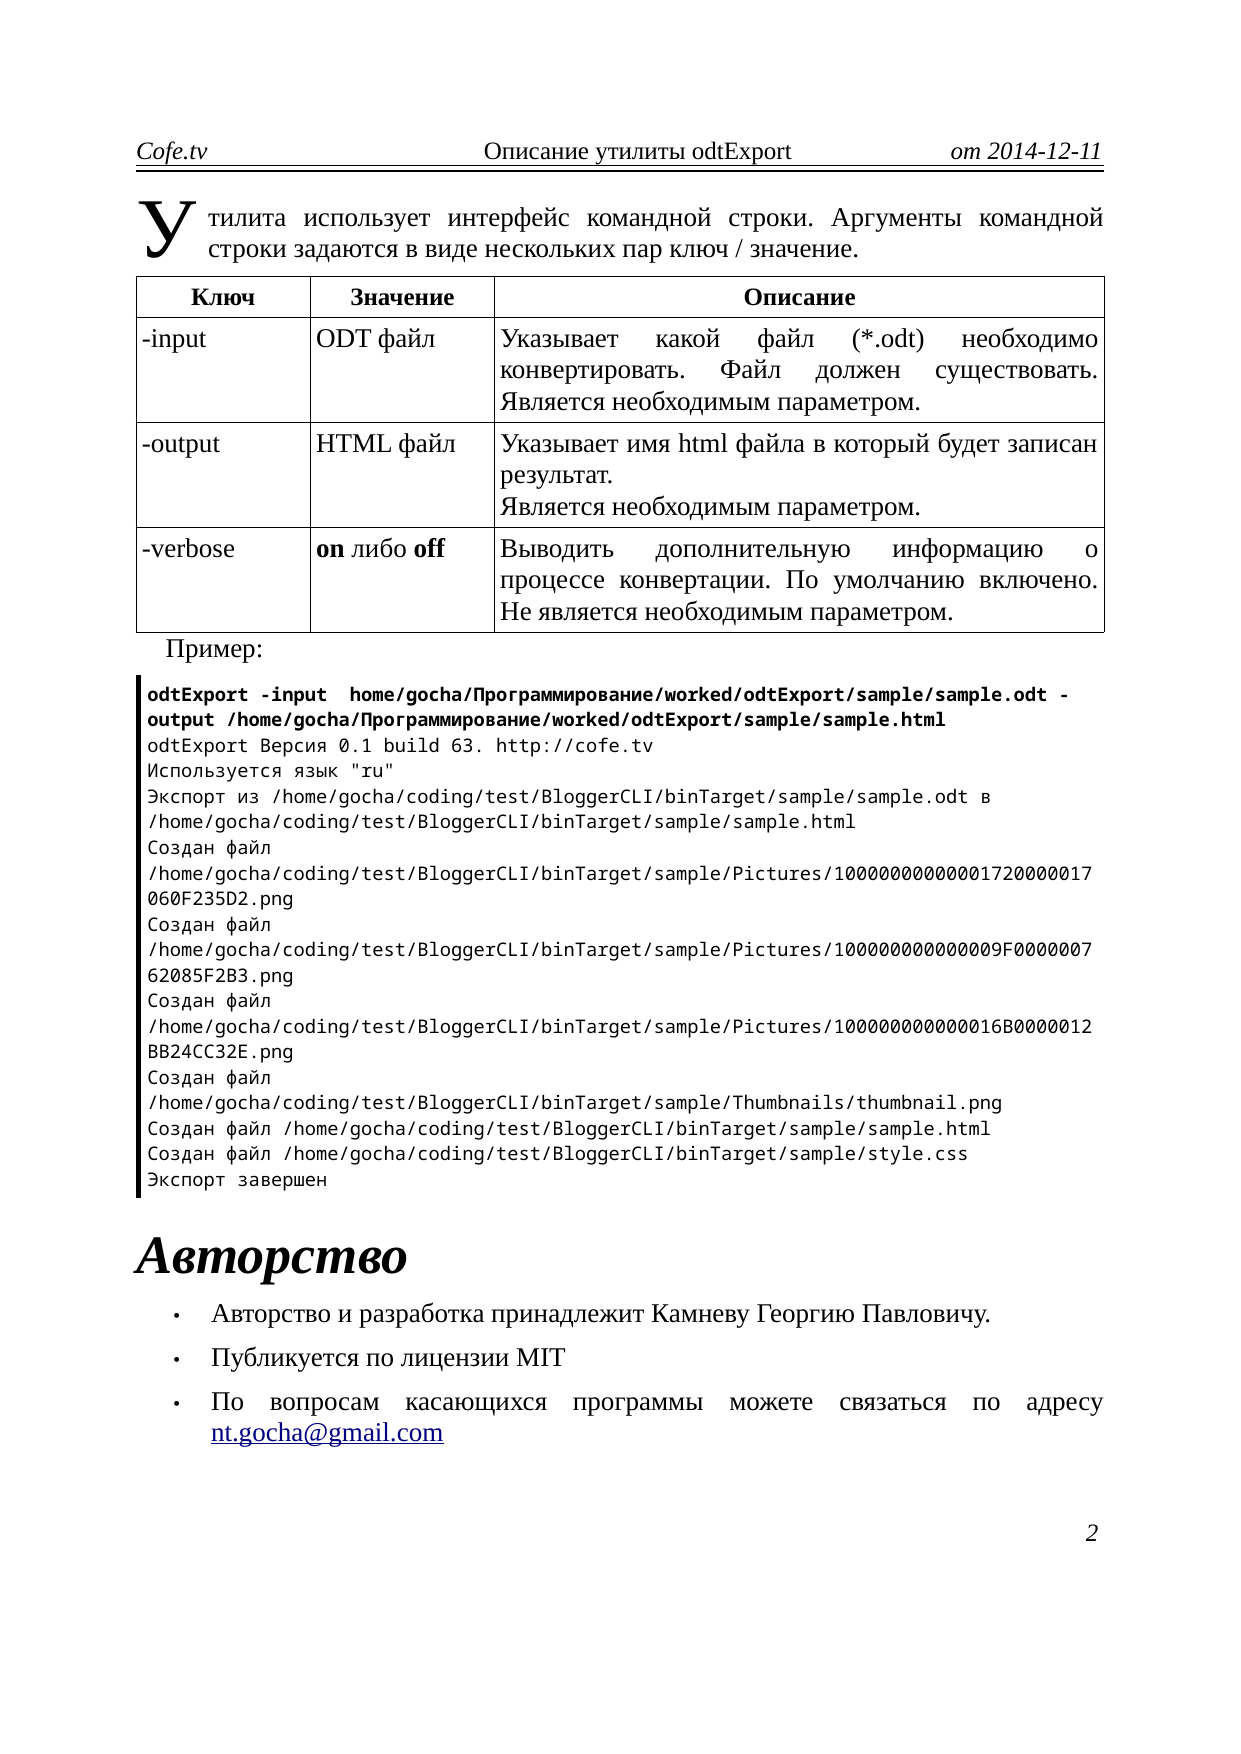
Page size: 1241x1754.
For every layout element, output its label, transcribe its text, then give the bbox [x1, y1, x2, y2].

table_cell -output [137, 423, 310, 527]
table_header Описание [495, 277, 1104, 317]
text Создан файл /home/gocha/coding/test/BloggerCLI/binTarget/sample/style.css [141, 1141, 1104, 1166]
list Публикуется по лицензии MIT [173, 1341, 1104, 1372]
table_cell on либо off [311, 528, 494, 632]
table_cell -input [137, 318, 310, 422]
text Создан файл /home/gocha/coding/test/BloggerCLI/binTarget/sample/Thumbnails/thumbnail.png [141, 1064, 1104, 1115]
text Используется язык "ru" [141, 758, 1104, 783]
table_header Ключ [137, 277, 310, 317]
table_header Значение [311, 277, 494, 317]
list Авторство и разработка принадлежит Камневу Георгию Павловичу. [173, 1297, 1104, 1328]
text Экспорт завершен [141, 1166, 1104, 1198]
table_cell Указывает имя html файла в который будет записан результат. Является необходимым параметром. [495, 423, 1104, 527]
text Создан файл /home/gocha/coding/test/BloggerCLI/binTarget/sample/sample.html [141, 1115, 1104, 1141]
text odtExport Версия 0.1 build 63. http://cofe.tv [141, 732, 1104, 758]
text Создан файл /home/gocha/coding/test/BloggerCLI/binTarget/sample/Pictures/100000000000016B0000012BB24CC32E.png [141, 987, 1104, 1064]
table_cell Выводить дополнительную информацию о процессе конвертации. По умолчанию включено. Не является необходимым параметром. [495, 528, 1104, 632]
subtitle Авторство [136, 1223, 1104, 1285]
table_cell Указывает какой файл (*.odt) необходимо конвертировать. Файл должен существовать. Является необходимым параметром. [495, 318, 1104, 422]
table_cell HTML файл [311, 423, 494, 527]
table_cell -verbose [137, 528, 310, 632]
text Создан файл /home/gocha/coding/test/BloggerCLI/binTarget/sample/Pictures/10000000000001720000017060F235D2.png [141, 834, 1104, 911]
text Утилита использует интерфейс командной строки. Аргументы командной строки задаются в виде нескольких пар ключ / значение. [136, 201, 1104, 264]
text Пример: [136, 633, 1104, 663]
text Создан файл /home/gocha/coding/test/BloggerCLI/binTarget/sample/Pictures/100000000000009F000000762085F2B3.png [141, 911, 1104, 987]
list По вопросам касающихся программы можете связаться по адресу nt.gocha@gmail.com [173, 1385, 1104, 1447]
text odtExport -input home/gocha/Программирование/worked/odtExport/sample/sample.odt -output /home/gocha/Программирование/worked/odtExport/sample/sample.html [141, 675, 1104, 732]
text Экспорт из /home/gocha/coding/test/BloggerCLI/binTarget/sample/sample.odt в /home/gocha/coding/test/BloggerCLI/binTarget/sample/sample.html [141, 783, 1104, 834]
table_cell ODT файл [311, 318, 494, 422]
